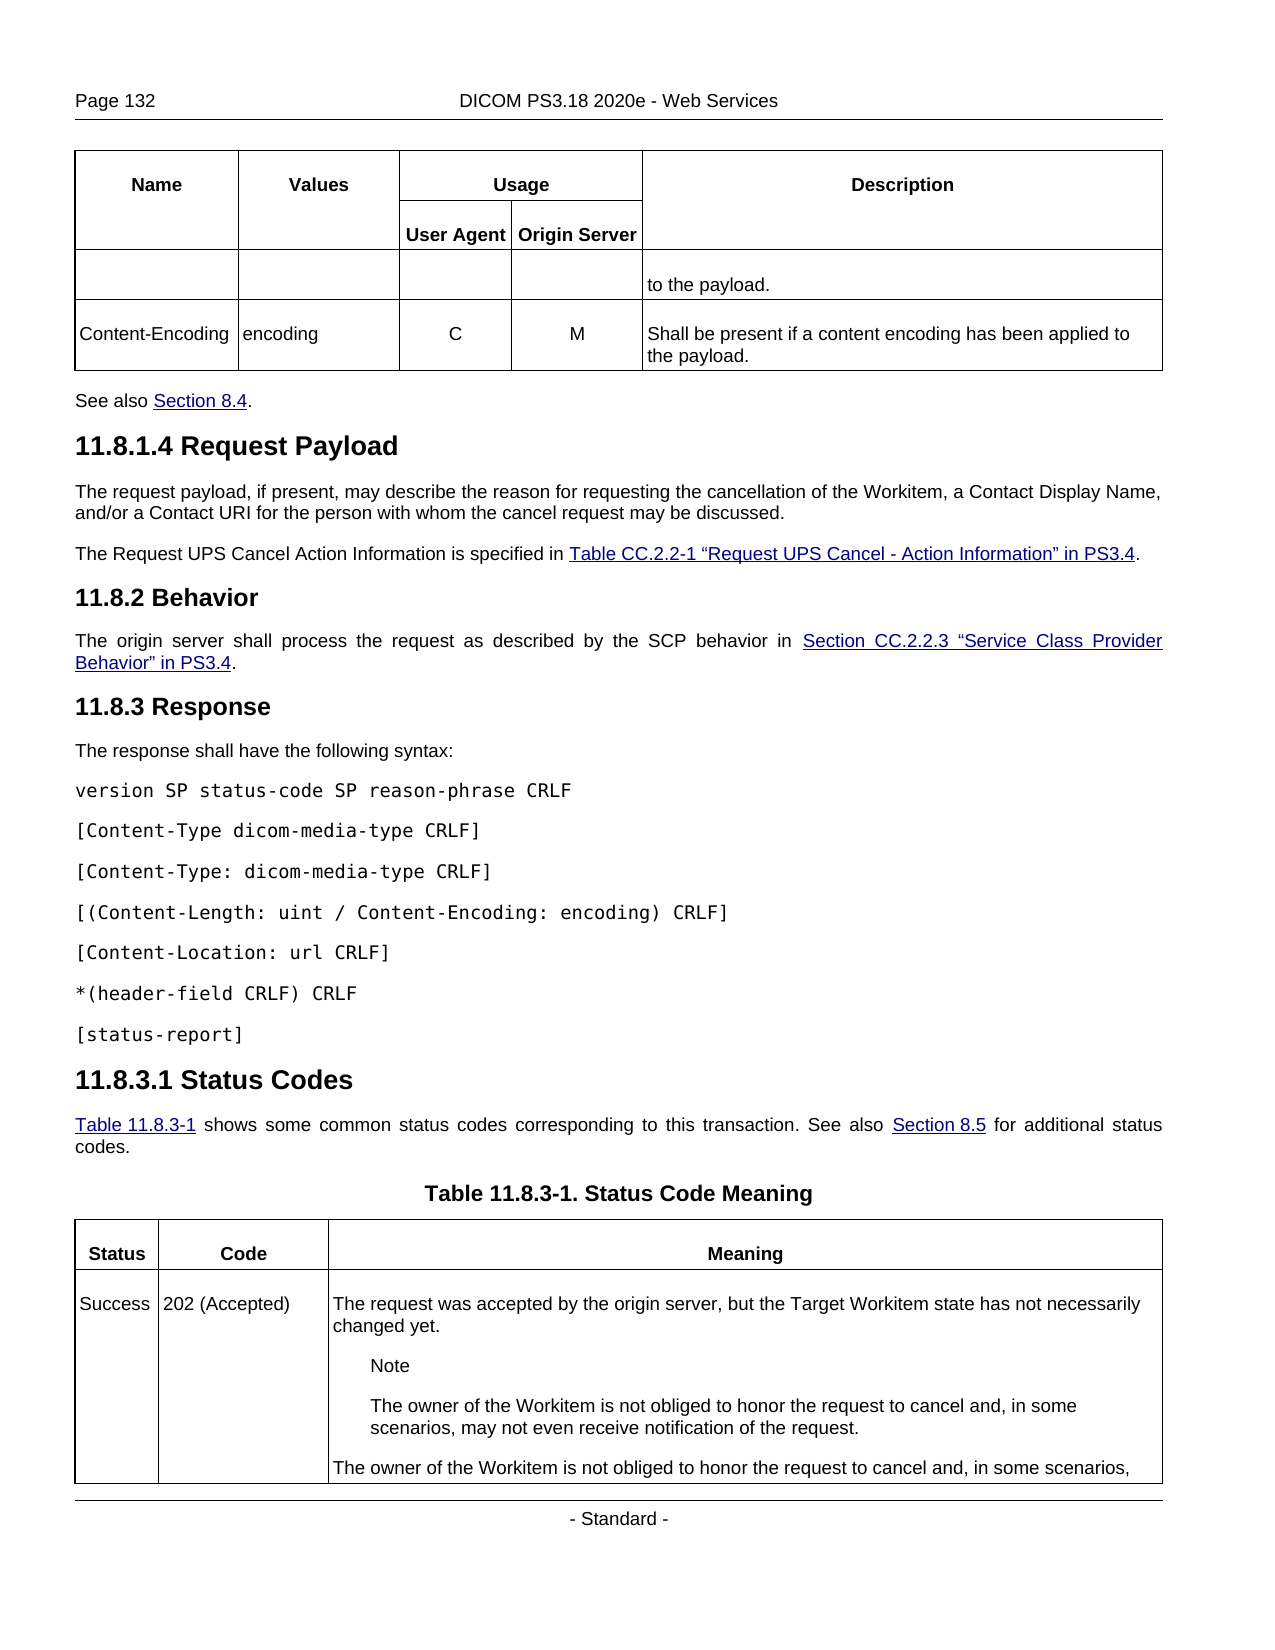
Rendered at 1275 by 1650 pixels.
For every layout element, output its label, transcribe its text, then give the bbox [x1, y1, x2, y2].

text The origin server shall process the request as described by the SCP behavior in Section CC.2.2.3 “Service Class Provider Behavior” in PS3.4. [75, 630, 1162, 673]
table_cell C [400, 300, 511, 370]
table_cell [239, 250, 399, 299]
text The request payload, if present, may describe the reason for requesting the cancellation of the Workitem, a Contact Display Name, and/or a Contact URI for the person with whom the cancel request may be discussed. [75, 480, 1162, 523]
table_cell [512, 250, 642, 299]
text [status-report] [75, 1023, 1162, 1045]
text The response shall have the following syntax: [75, 739, 1162, 761]
text [(Content-Length: uint / Content-Encoding: encoding) CRLF] [75, 902, 1162, 923]
text version SP status-code SP reason-phrase CRLF [75, 780, 1162, 802]
text [Content-Type: dicom-media-type CRLF] [75, 861, 1162, 883]
table_header Name [76, 151, 238, 249]
table_header Status [76, 1220, 158, 1269]
table_header Description [643, 151, 1162, 249]
text 11.8.3 Response [75, 692, 1162, 721]
text [Content-Type dicom-media-type CRLF] [75, 820, 1162, 842]
text 11.8.2 Behavior [75, 583, 1162, 611]
table_header Code [159, 1220, 328, 1269]
text *(header-field CRLF) CRLF [75, 983, 1162, 1005]
table_cell Shall be present if a content encoding has been applied to the payload. [643, 300, 1162, 370]
text The Request UPS Cancel Action Information is specified in Table CC.2.2-1 “Request UPS Cancel - Action Information” in PS3.4. [75, 542, 1162, 564]
text See also Section 8.4. [75, 390, 1162, 412]
table_cell M [512, 300, 642, 370]
table_cell Success [76, 1270, 158, 1483]
table_header Values [239, 151, 399, 249]
text 11.8.1.4 Request Payload [75, 430, 1162, 462]
table_cell 202 (Accepted) [159, 1270, 328, 1483]
text [Content-Location: url CRLF] [75, 942, 1162, 964]
table_cell [400, 250, 511, 299]
table_cell encoding [239, 300, 399, 370]
table_cell to the payload. [643, 250, 1162, 299]
text Table 11.8.3-1. Status Code Meaning [75, 1180, 1162, 1206]
table_header Usage [400, 151, 642, 200]
table_cell [76, 250, 238, 299]
table_cell The request was accepted by the origin server, but the Target Workitem state has not necessarily changed yet. Note The owner of the Workitem is not obliged to honor the request to cancel and, in some scenarios, may not even receive notification of the request. The owner of the Workitem is not obliged to honor the request to cancel and, in some scenarios, [329, 1270, 1162, 1483]
text 11.8.3.1 Status Codes [75, 1064, 1162, 1095]
text Table 11.8.3-1 shows some common status codes corresponding to this transaction. See also Section 8.5 for additional status codes. [75, 1114, 1162, 1157]
table_cell User Agent [400, 201, 511, 249]
table_header Meaning [329, 1220, 1162, 1269]
table_cell Content-Encoding [76, 300, 238, 370]
table_cell Origin Server [512, 201, 642, 249]
